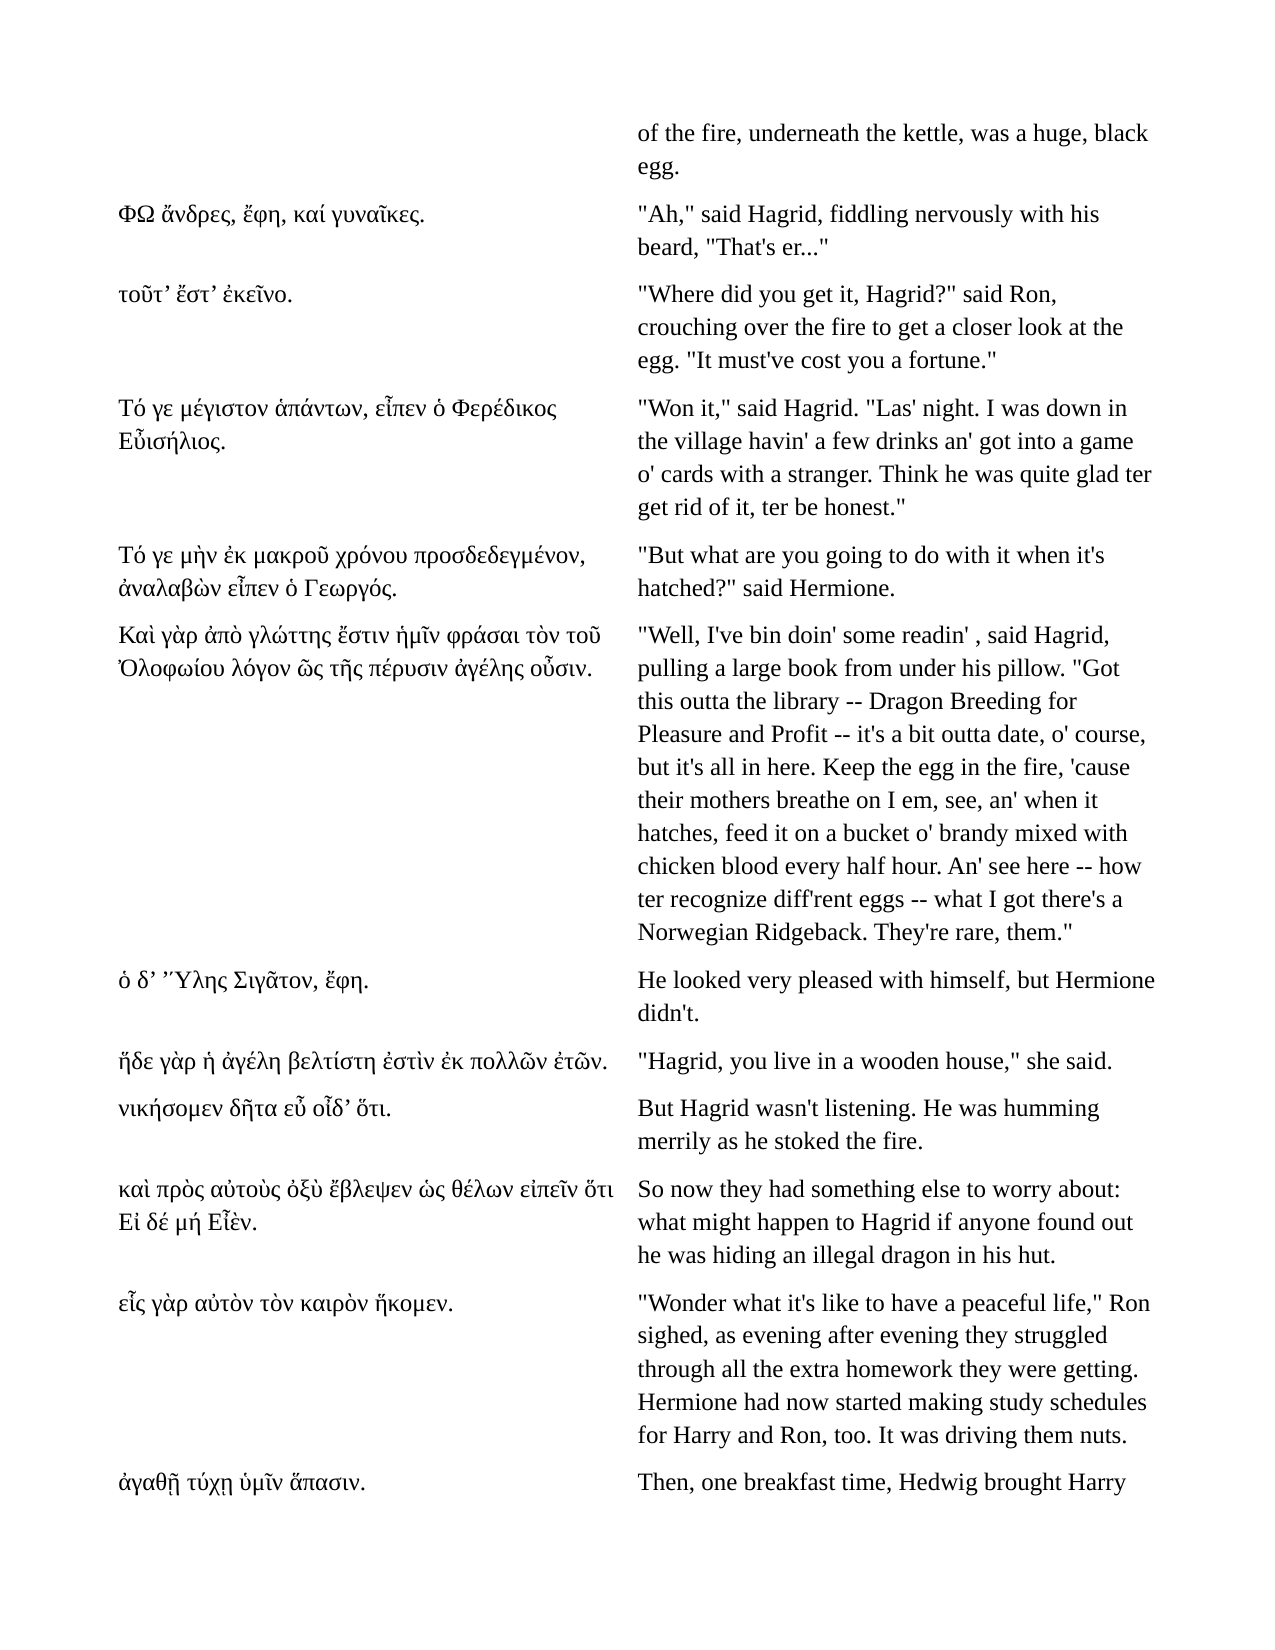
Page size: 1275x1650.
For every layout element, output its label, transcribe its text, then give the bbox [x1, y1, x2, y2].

table_cell "Won it," said Hagrid. "Las' night. I was down in the village havin' a few drinks an' got into a game o' cards with a stranger. Think he was quite glad ter get rid of it, ter be honest." [638, 393, 1157, 540]
table_cell of the fire, underneath the kettle, was a huge, black egg. [638, 118, 1157, 199]
table_cell "Wonder what it's like to have a peaceful life," Ron sighed, as evening after evening they struggled through all the extra homework they were getting. Hermione had now started making study schedules for Harry and Ron, too. It was driving them nuts. [638, 1288, 1157, 1467]
table_cell But Hagrid wasn't listening. He was humming merrily as he stoked the fire. [638, 1093, 1157, 1174]
table_cell "Where did you get it, Hagrid?" said Ron, crouching over the fire to get a closer look at the egg. "It must've cost you a fortune." [638, 279, 1157, 393]
table_cell Τό γε μέγιστον ἁπάντων, εἶπεν ὁ Φερέδικος Εὖισήλιος. [118, 393, 637, 540]
table_cell ΦΩ ἄνδρες, ἔφη, καί γυναῖκες. [118, 199, 637, 279]
table_cell "Ah," said Hagrid, fiddling nervously with his beard, "That's er..." [638, 199, 1157, 279]
table_cell ἥδε γὰρ ἡ ἀγέλη βελτίστη ἐστὶν ἐκ πολλῶν ἐτῶν. [118, 1046, 637, 1093]
table_cell [118, 118, 637, 199]
table_cell εἷς γὰρ αὐτὸν τὸν καιρὸν ἥκομεν. [118, 1288, 637, 1467]
table_cell νικήσομεν δῆτα εὖ οἶδ’ ὅτι. [118, 1093, 637, 1174]
table_cell τοῦτ’ ἔστ’ ἐκεῖνο. [118, 279, 637, 393]
table_cell καὶ πρὸς αὐτοὺς ὀξὺ ἔβλεψεν ὡς θέλων εἰπεῖν ὅτι Εἰ δέ μή Εἶὲν. [118, 1174, 637, 1288]
table_cell Καὶ γὰρ ἀπὸ γλώττης ἔστιν ἡμῖν φράσαι τὸν τοῦ Ὀλοφωίου λόγον ῶς τῆς πέρυσιν ἀγέλης οὖσιν. [118, 620, 637, 965]
table_cell Then, one breakfast time, Hedwig brought Harry [638, 1467, 1157, 1515]
table_cell "Hagrid, you live in a wooden house," she said. [638, 1046, 1157, 1093]
table_cell "Well, I've bin doin' some readin' , said Hagrid, pulling a large book from under his pillow. "Got this outta the library -- Dragon Breeding for Pleasure and Profit -- it's a bit outta date, o' course, but it's all in here. Keep the egg in the fire, 'cause their mothers breathe on I em, see, an' when it hatches, feed it on a bucket o' brandy mixed with chicken blood every half hour. An' see here -- how ter recognize diff'rent eggs -- what I got there's a Norwegian Ridgeback. They're rare, them." [638, 620, 1157, 965]
table_cell Τό γε μὴν ἐκ μακροῦ χρόνου προσδεδεγμένον, ἀναλαβὼν εἶπεν ὁ Γεωργός. [118, 540, 637, 620]
table_cell He looked very pleased with himself, but Hermione didn't. [638, 965, 1157, 1046]
table_cell "But what are you going to do with it when it's hatched?" said Hermione. [638, 540, 1157, 620]
table_cell So now they had something else to worry about: what might happen to Hagrid if anyone found out he was hiding an illegal dragon in his hut. [638, 1174, 1157, 1288]
table_cell ἀγαθῇ τύχῃ ὑμῖν ἅπασιν. [118, 1467, 637, 1515]
table_cell ὁ δ’ ’Ύλης Σιγᾶτον, ἔφη. [118, 965, 637, 1046]
